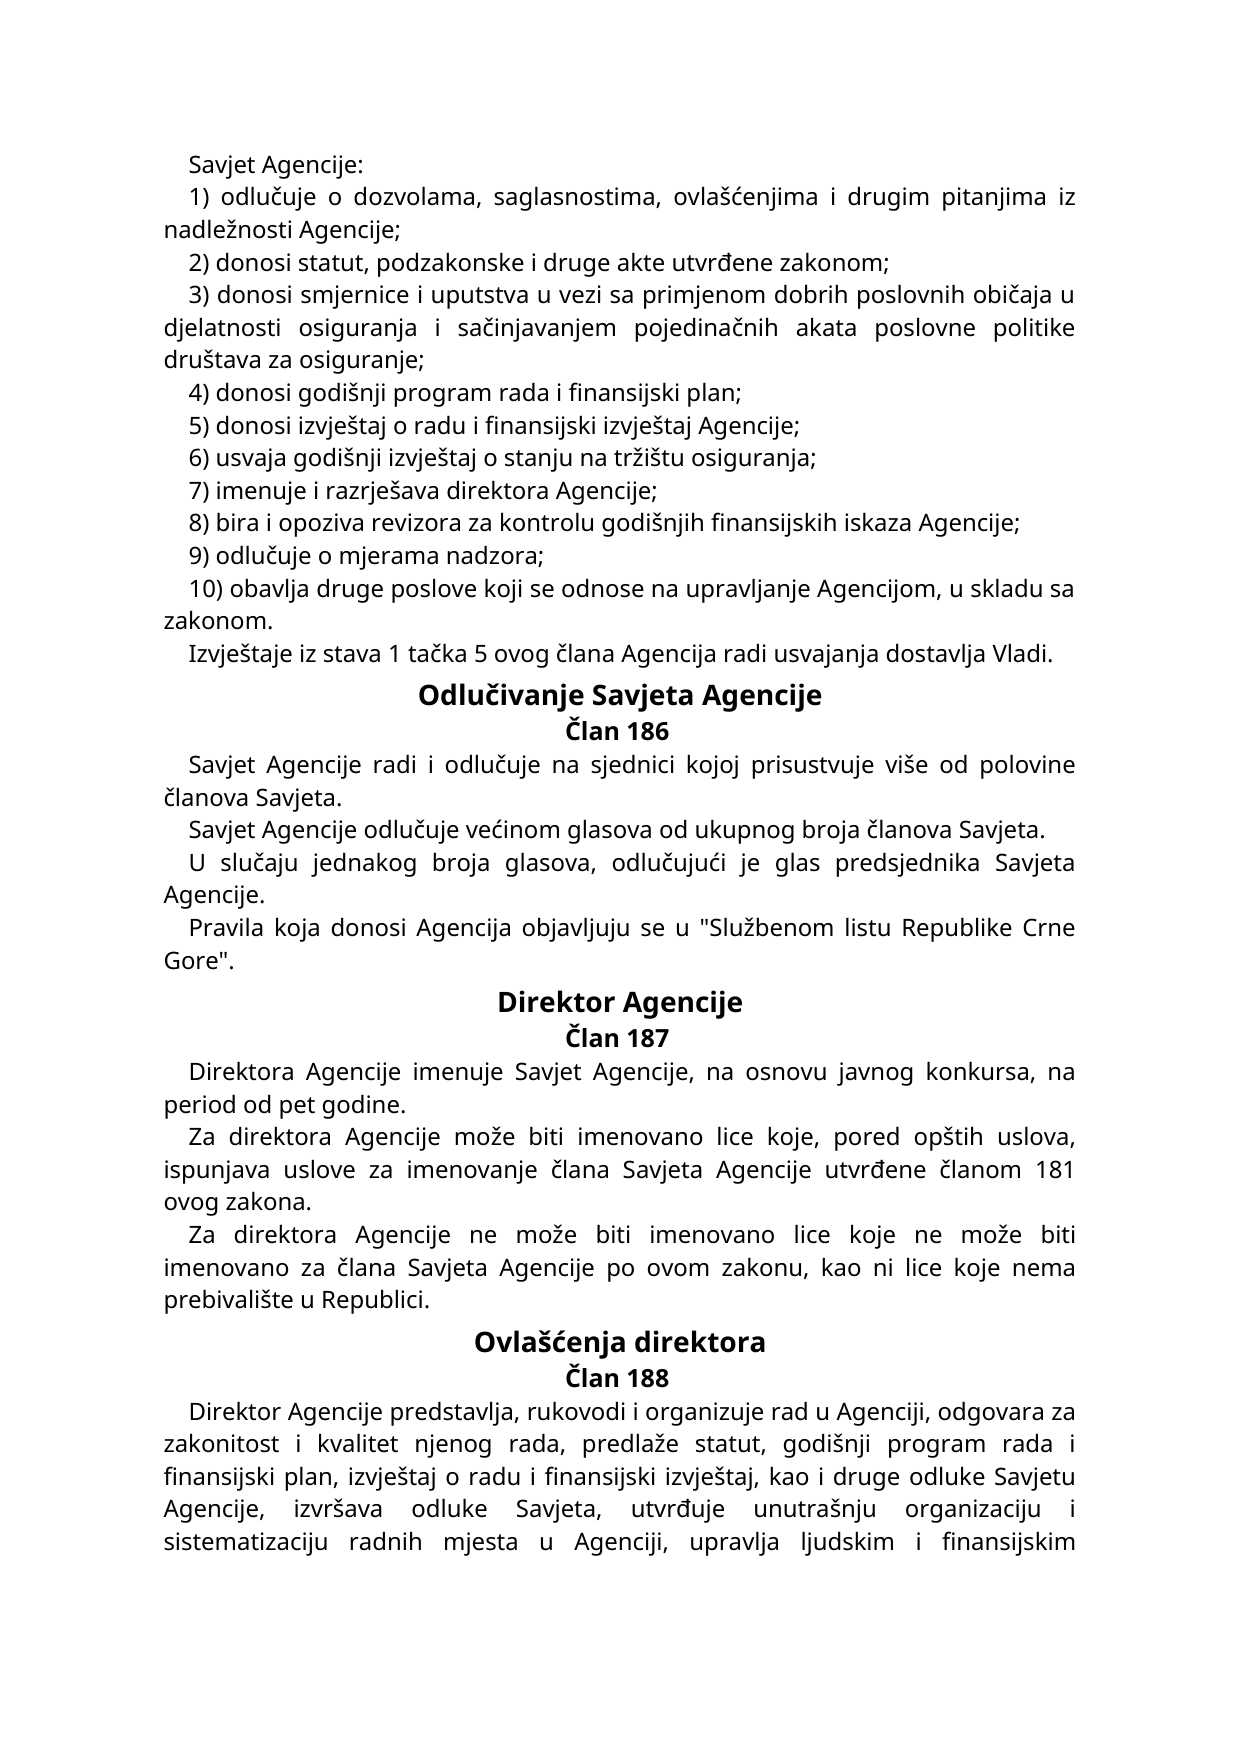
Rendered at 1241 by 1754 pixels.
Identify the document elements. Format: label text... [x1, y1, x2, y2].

text Direktor Agencije predstavlja, rukovodi i organizuje rad u Agenciji, odgovara za zakonitost i kvalitet njenog rada, predlaže statut, godišnji program rada i finansijski plan, izvještaj o radu i finansijski izvještaj, kao i druge odluke Savjetu Agencije, izvršava odluke Savjeta, utvrđuje unutrašnju organizaciju i sistematizaciju radnih mjesta u Agenciji, upravlja ljudskim i finansijskim [163, 1394, 1077, 1557]
text Pravila koja donosi Agencija objavljuju se u "Službenom listu Republike Crne Gore". [163, 911, 1077, 976]
text Savjet Agencije radi i odlučuje na sjednici kojoj prisustvuje više od polovine članova Savjeta. [163, 748, 1077, 813]
text 8) bira i opoziva revizora za kontrolu godišnjih finansijskih iskaza Agencije; [163, 506, 1077, 539]
text Za direktora Agencije ne može biti imenovano lice koje ne može biti imenovano za člana Savjeta Agencije po ovom zakonu, kao ni lice koje nema prebivalište u Republici. [163, 1218, 1077, 1316]
text Za direktora Agencije može biti imenovano lice koje, pored opštih uslova, ispunjava uslove za imenovanje člana Savjeta Agencije utvrđene članom 181 ovog zakona. [163, 1120, 1077, 1218]
text Savjet Agencije odlučuje većinom glasova od ukupnog broja članova Savjeta. [163, 813, 1077, 846]
text 6) usvaja godišnji izvještaj o stanju na tržištu osiguranja; [163, 441, 1077, 474]
text Direktor Agencije [148, 982, 1093, 1021]
text 3) donosi smjernice i uputstva u vezi sa primjenom dobrih poslovnih običaja u djelatnosti osiguranja i sačinjavanjem pojedinačnih akata poslovne politike društava za osiguranje; [163, 278, 1077, 376]
text Direktora Agencije imenuje Savjet Agencije, na osnovu javnog konkursa, na period od pet godine. [163, 1055, 1077, 1120]
text 5) donosi izvještaj o radu i finansijski izvještaj Agencije; [163, 408, 1077, 441]
text Član 186 ﻿ [148, 714, 1093, 748]
text 9) odlučuje o mjerama nadzora; [163, 539, 1077, 571]
text Član 188 ﻿ [148, 1360, 1093, 1394]
text 1) odlučuje o dozvolama, saglasnostima, ovlašćenjima i drugim pitanjima iz nadležnosti Agencije; [163, 180, 1077, 245]
text Član 187 ﻿ [148, 1021, 1093, 1055]
text U slučaju jednakog broja glasova, odlučujući je glas predsjednika Savjeta Agencije. [163, 846, 1077, 911]
text Savjet Agencije: [163, 148, 1077, 180]
text 10) obavlja druge poslove koji se odnose na upravljanje Agencijom, u skladu sa zakonom. [163, 571, 1077, 637]
text 2) donosi statut, podzakonske i druge akte utvrđene zakonom; [163, 245, 1077, 278]
text 4) donosi godišnji program rada i finansijski plan; [163, 376, 1077, 408]
text Izvještaje iz stava 1 tačka 5 ovog člana Agencija radi usvajanja dostavlja Vladi. [163, 637, 1077, 669]
text Ovlašćenja direktora [148, 1322, 1093, 1360]
text 7) imenuje i razrješava direktora Agencije; [163, 474, 1077, 506]
text Odlučivanje Savjeta Agencije [148, 676, 1093, 714]
